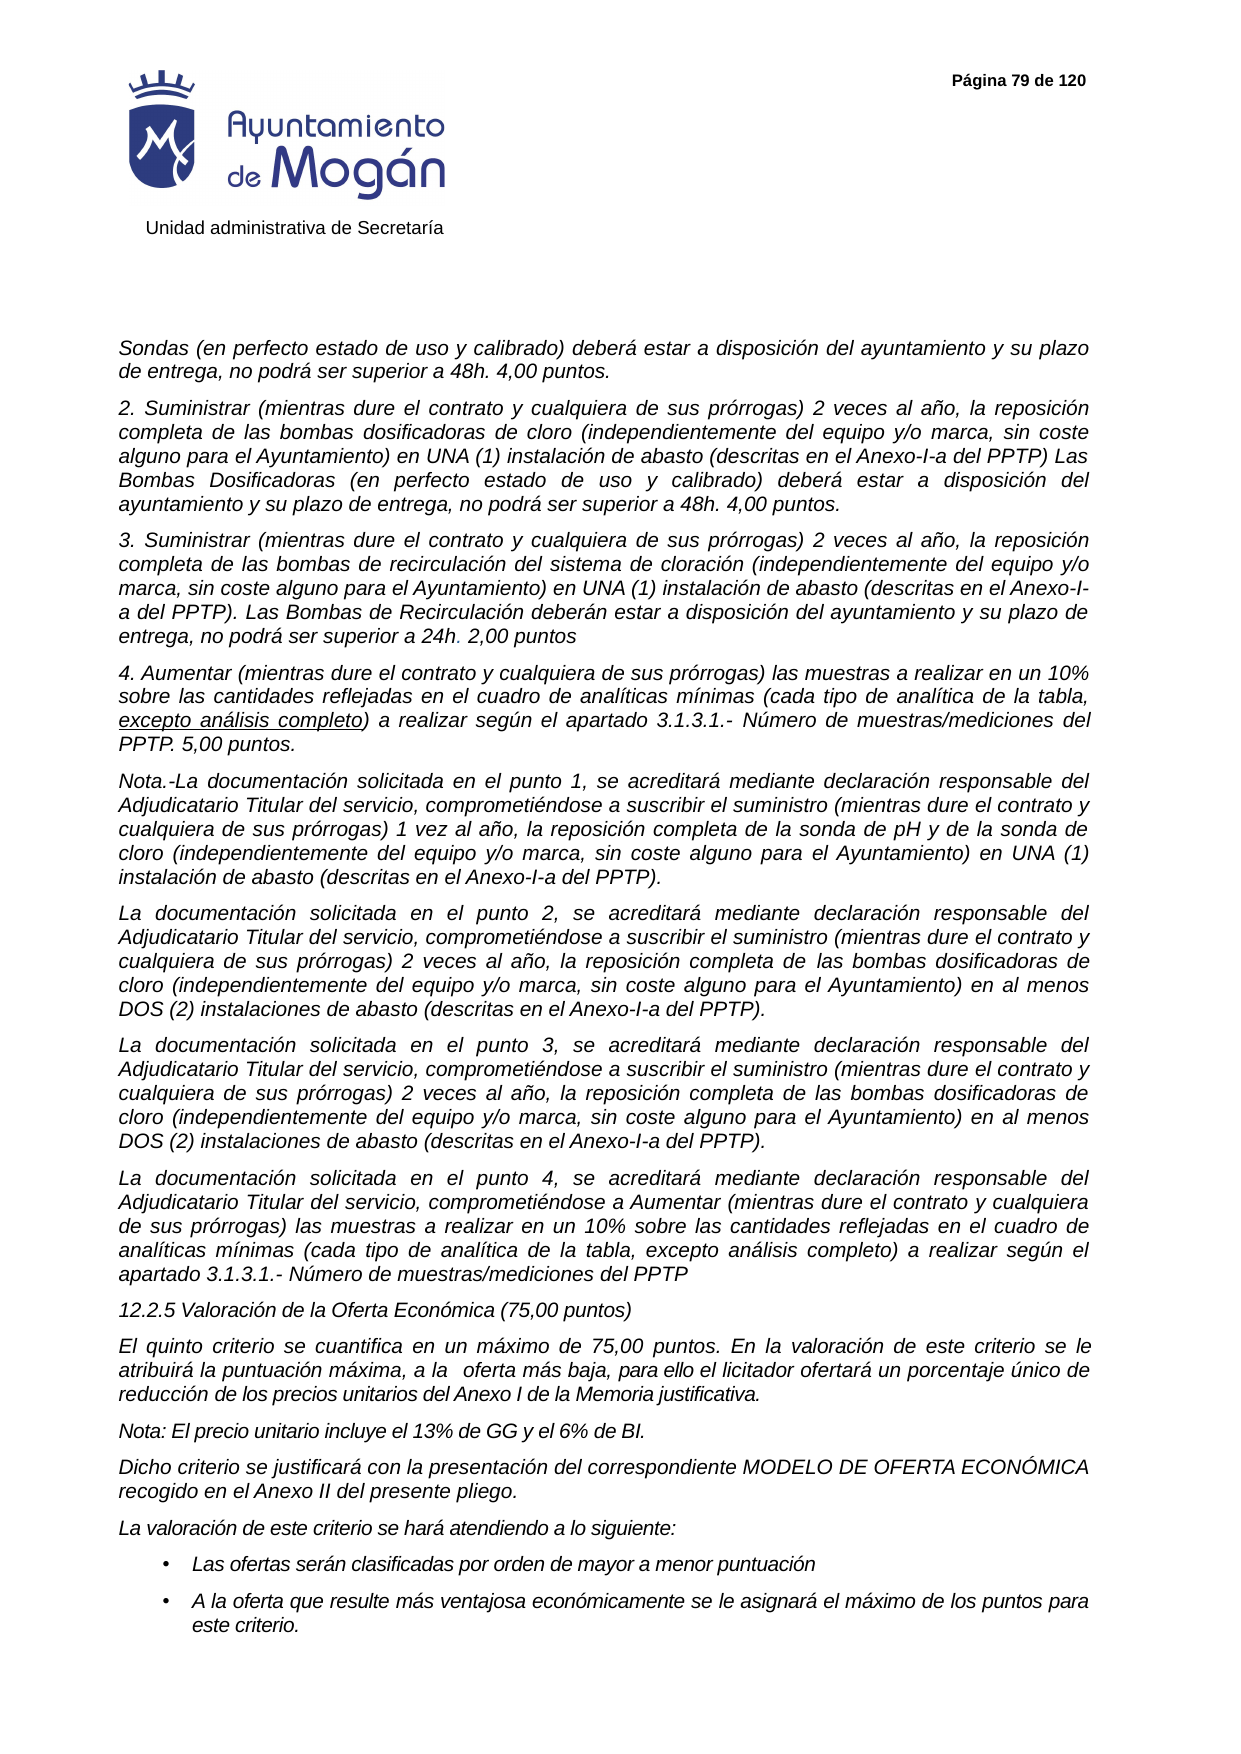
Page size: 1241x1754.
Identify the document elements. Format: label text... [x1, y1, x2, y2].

text El quinto criterio se cuantifica en un máximo de 75,00 puntos. En la valoración de este criterio se le atribuirá la puntuación máxima, a la oferta más baja, para ello el licitador ofertará un porcentaje único de reducción de los precios unitarios del Anexo I de la Memoria justificativa. [118, 1334, 1092, 1406]
text La valoración de este criterio se hará atendiendo a lo siguiente: [118, 1516, 1082, 1539]
text Dicho criterio se justificará con la presentación del correspondiente MODELO DE OFERTA ECONÓMICA recogido en el Anexo II del presente pliego. [118, 1455, 1092, 1503]
text Sondas (en perfecto estado de uso y calibrado) deberá estar a disposición del ayuntamiento y su plazo de entrega, no podrá ser superior a 48h. 4,00 puntos. [118, 335, 1092, 383]
text La documentación solicitada en el punto 2, se acreditará mediante declaración responsable del Adjudicatario Titular del servicio, comprometiéndose a suscribir el suministro (mientras dure el contrato y cualquiera de sus prórrogas) 2 veces al año, la reposición completa de las bombas dosificadoras de cloro (independientemente del equipo y/o marca, sin coste alguno para el Ayuntamiento) en al menos DOS (2) instalaciones de abasto (descritas en el Anexo-I-a del PPTP). [118, 901, 1092, 1021]
text 3. Suministrar (mientras dure el contrato y cualquiera de sus prórrogas) 2 veces al año, la reposición completa de las bombas de recirculación del sistema de cloración (independientemente del equipo y/o marca, sin coste alguno para el Ayuntamiento) en UNA (1) instalación de abasto (descritas en el Anexo-I-a del PPTP). Las Bombas de Recirculación deberán estar a disposición del ayuntamiento y su plazo de entrega, no podrá ser superior a 24h. 2,00 puntos [118, 528, 1092, 648]
text Nota: El precio unitario incluye el 13% de GG y el 6% de BI. [118, 1419, 1092, 1443]
list A la oferta que resulte más ventajosa económicamente se le asignará el máximo de los puntos para este criterio. [162, 1588, 1092, 1637]
text 12.2.5 Valoración de la Oferta Económica (75,00 puntos) [118, 1298, 1092, 1322]
picture [128, 70, 445, 206]
text 2. Suministrar (mientras dure el contrato y cualquiera de sus prórrogas) 2 veces al año, la reposición completa de las bombas dosificadoras de cloro (independientemente del equipo y/o marca, sin coste alguno para el Ayuntamiento) en UNA (1) instalación de abasto (descritas en el Anexo-I-a del PPTP) Las Bombas Dosificadoras (en perfecto estado de uso y calibrado) deberá estar a disposición del ayuntamiento y su plazo de entrega, no podrá ser superior a 48h. 4,00 puntos. [118, 396, 1092, 516]
text La documentación solicitada en el punto 4, se acreditará mediante declaración responsable del Adjudicatario Titular del servicio, comprometiéndose a Aumentar (mientras dure el contrato y cualquiera de sus prórrogas) las muestras a realizar en un 10% sobre las cantidades reflejadas en el cuadro de analíticas mínimas (cada tipo de analítica de la tabla, excepto análisis completo) a realizar según el apartado 3.1.3.1.- Número de muestras/mediciones del PPTP [118, 1166, 1092, 1285]
text La documentación solicitada en el punto 3, se acreditará mediante declaración responsable del Adjudicatario Titular del servicio, comprometiéndose a suscribir el suministro (mientras dure el contrato y cualquiera de sus prórrogas) 2 veces al año, la reposición completa de las bombas dosificadoras de cloro (independientemente del equipo y/o marca, sin coste alguno para el Ayuntamiento) en al menos DOS (2) instalaciones de abasto (descritas en el Anexo-I-a del PPTP). [118, 1033, 1092, 1153]
text Nota.-La documentación solicitada en el punto 1, se acreditará mediante declaración responsable del Adjudicatario Titular del servicio, comprometiéndose a suscribir el suministro (mientras dure el contrato y cualquiera de sus prórrogas) 1 vez al año, la reposición completa de la sonda de pH y de la sonda de cloro (independientemente del equipo y/o marca, sin coste alguno para el Ayuntamiento) en UNA (1) instalación de abasto (descritas en el Anexo-I-a del PPTP). [118, 769, 1092, 888]
list Las ofertas serán clasificadas por orden de mayor a menor puntuación [162, 1552, 1092, 1576]
text 4. Aumentar (mientras dure el contrato y cualquiera de sus prórrogas) las muestras a realizar en un 10% sobre las cantidades reflejadas en el cuadro de analíticas mínimas (cada tipo de analítica de la tabla, excepto análisis completo) a realizar según el apartado 3.1.3.1.- Número de muestras/mediciones del PPTP. 5,00 puntos. [118, 660, 1092, 756]
